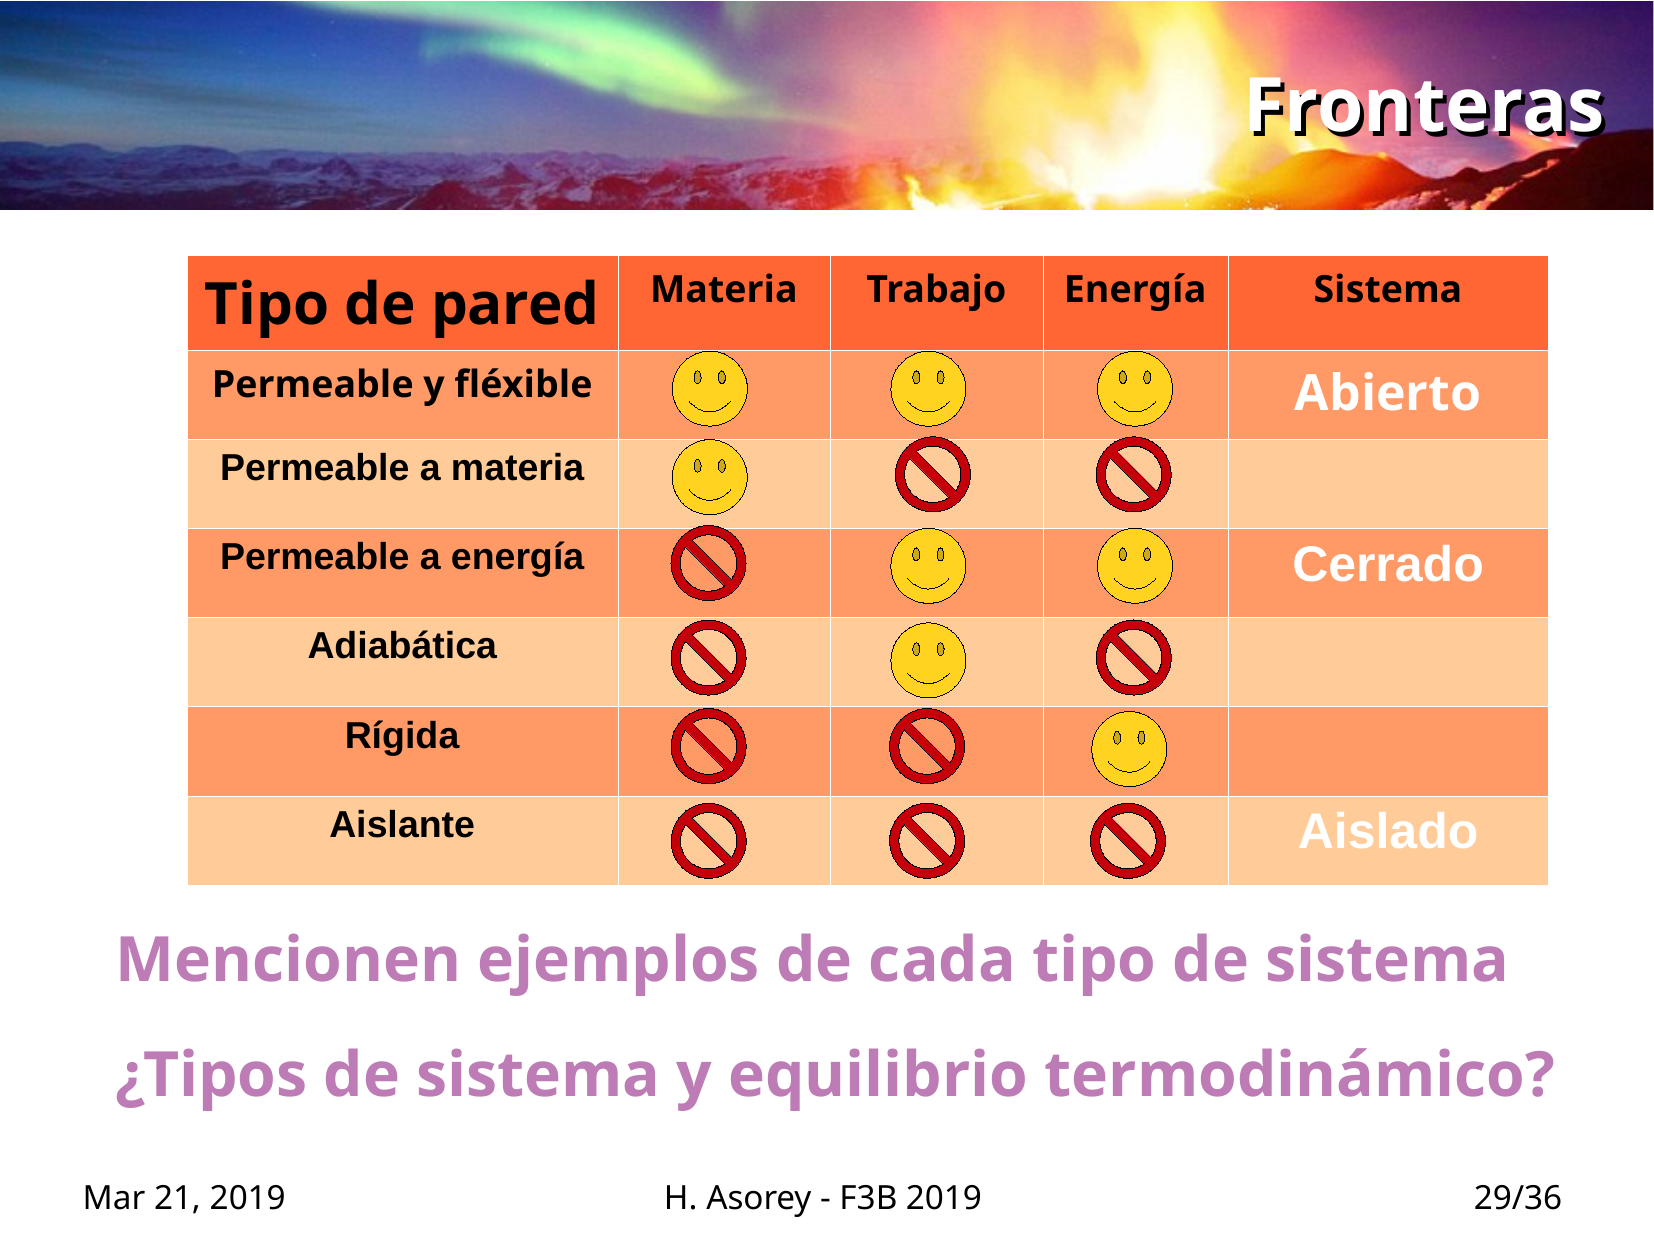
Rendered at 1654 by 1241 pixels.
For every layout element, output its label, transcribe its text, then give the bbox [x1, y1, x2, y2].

table_cell [619, 351, 830, 439]
text_box [1090, 803, 1166, 879]
text_box [889, 803, 965, 879]
title Fronteras [45, 15, 1606, 191]
table_cell Permeable y fléxible [188, 351, 618, 439]
table_cell [1229, 440, 1548, 528]
table_cell [619, 797, 830, 885]
table_cell [619, 529, 830, 617]
table_cell [1229, 618, 1548, 706]
table_cell [918, 447, 960, 489]
table_header Trabajo [831, 256, 1043, 350]
text_box [1096, 436, 1172, 512]
list Mencionen ejemplos de cada tipo de sistema ¿Tipos de sistema y equilibrio termodinámico? [45, 915, 1606, 1185]
table_header Sistema [1229, 256, 1548, 350]
table_cell Permeable a materia [188, 440, 618, 528]
table_cell [1044, 440, 1228, 528]
text_box [890, 622, 966, 698]
table_header Tipo de pared [188, 256, 618, 350]
table_header Energía [1044, 256, 1228, 350]
table_cell Cerrado [1229, 529, 1548, 617]
text_box [1097, 528, 1173, 604]
text_box [671, 803, 747, 879]
table_cell [1044, 529, 1228, 617]
table_cell Rígida [188, 707, 618, 796]
table_cell [905, 460, 947, 502]
table_cell Adiabática [188, 618, 618, 706]
table_cell [831, 351, 1043, 439]
text_box [889, 708, 965, 784]
table_cell [831, 797, 1043, 885]
table_cell [1044, 351, 1228, 439]
text_box [1091, 711, 1167, 787]
text_box [671, 708, 747, 784]
table_cell [1044, 707, 1228, 796]
table_cell [831, 707, 1043, 796]
table_cell [681, 548, 723, 591]
table_cell Aislante [188, 797, 618, 885]
text_box [670, 525, 747, 601]
table_cell [1229, 707, 1548, 796]
text_box [672, 351, 748, 427]
table_cell [1118, 447, 1161, 490]
table_cell [619, 707, 830, 796]
table_cell [831, 618, 1043, 706]
table_header Materia [619, 256, 830, 350]
table_cell Permeable a energía [188, 529, 618, 617]
text_box [1096, 619, 1172, 696]
table_cell Abierto [1229, 351, 1548, 439]
table_cell Aislado [1229, 797, 1548, 885]
table_cell [1106, 459, 1148, 502]
text_box [890, 351, 966, 427]
table_cell [694, 535, 736, 578]
text_box [671, 620, 747, 696]
table_cell [1044, 797, 1228, 885]
text_box [672, 439, 748, 515]
table_cell [831, 440, 1043, 528]
table_cell [619, 440, 830, 528]
text_box [890, 528, 966, 604]
table_cell [1044, 618, 1228, 706]
text_box [895, 436, 971, 512]
table_cell [619, 618, 830, 706]
table_cell [831, 529, 1043, 617]
text_box [1097, 351, 1173, 427]
picture [0, 1, 1654, 210]
